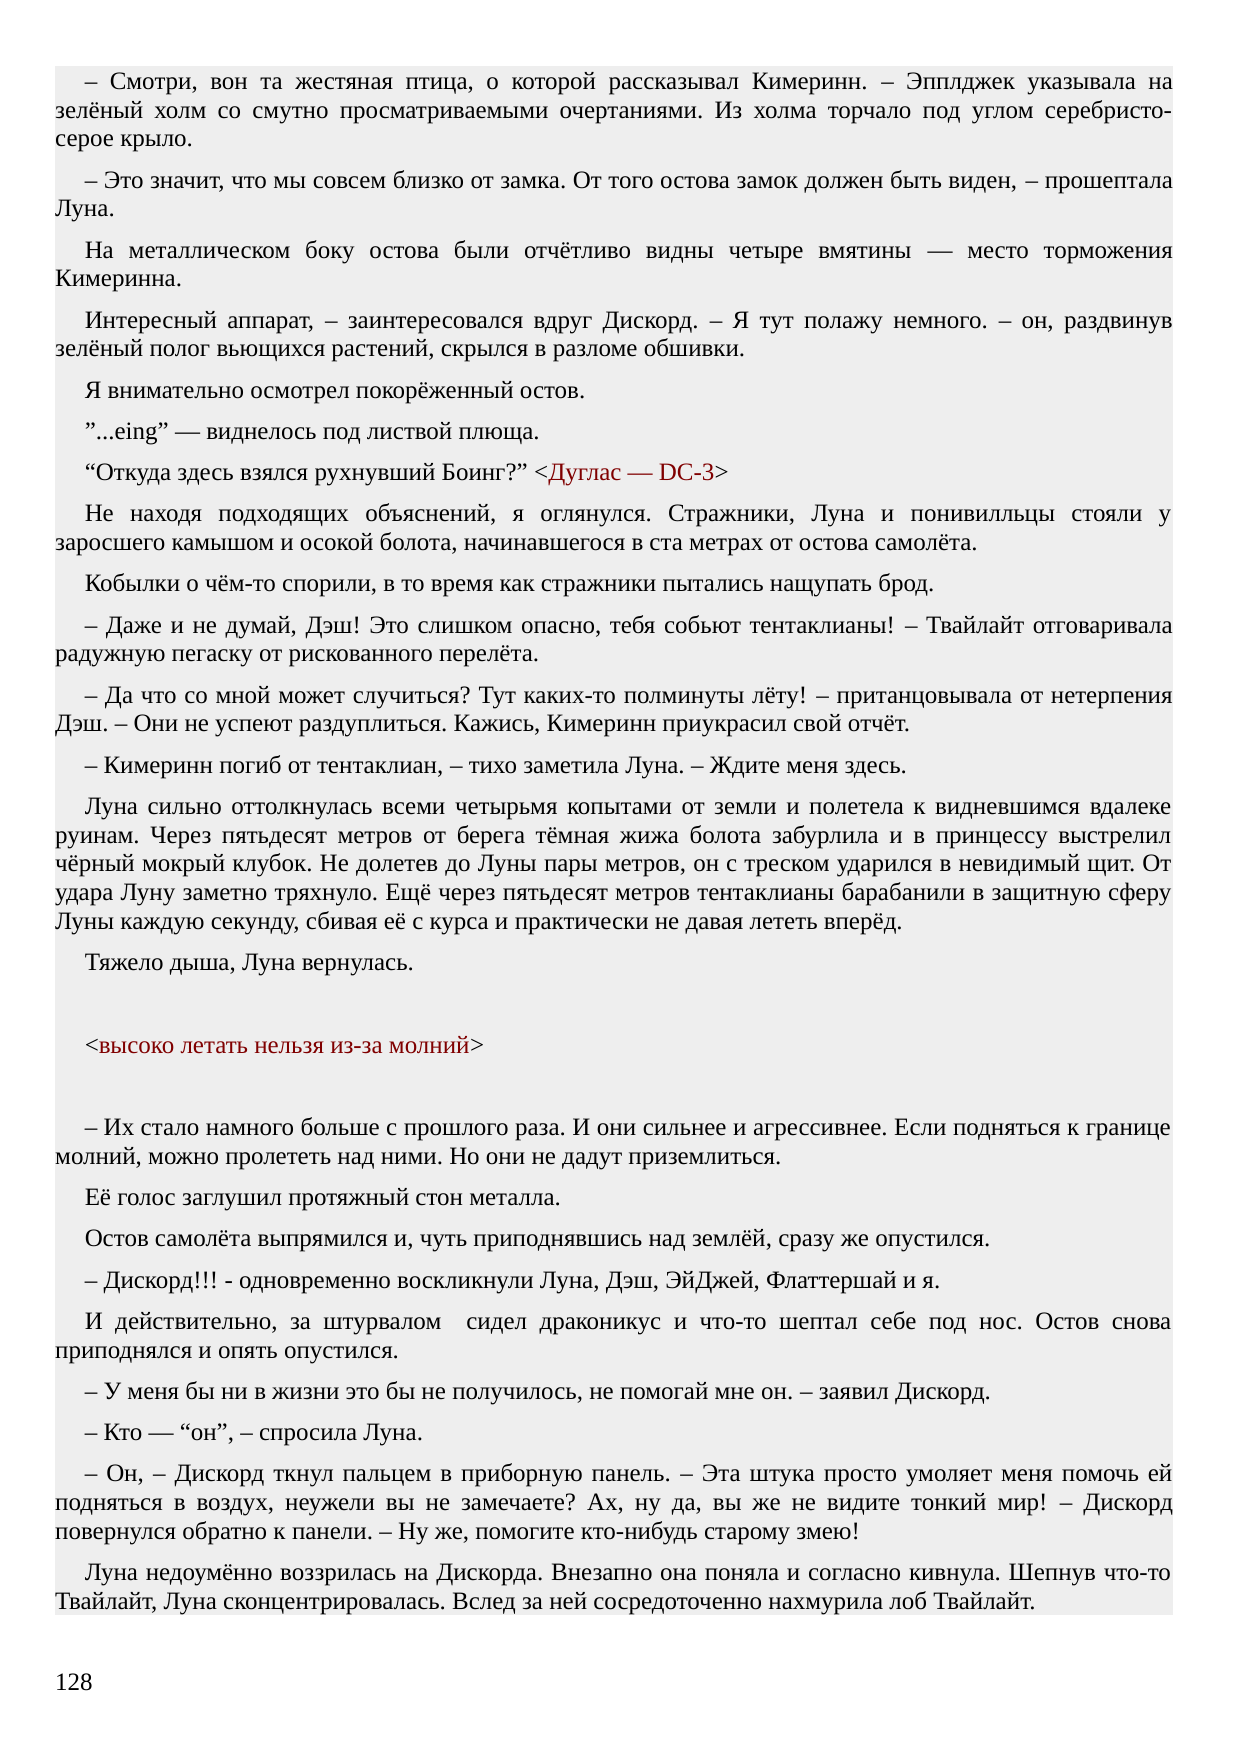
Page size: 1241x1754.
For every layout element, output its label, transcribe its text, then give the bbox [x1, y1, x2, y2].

text – У меня бы ни в жизни это бы не получилось, не помогай мне он. – заявил Дискорд. [55, 1376, 1173, 1405]
text Остов самолёта выпрямился и, чуть приподнявшись над землёй, сразу же опустился. [55, 1223, 1173, 1252]
text “Откуда здесь взялся рухнувший Боинг?” <Дуглас — DC-3> [55, 457, 1173, 486]
text – Он, – Дискорд ткнул пальцем в приборную панель. – Эта штука просто умоляет меня помочь ей подняться в воздух, неужели вы не замечаете? Ах, ну да, вы же не видите тонкий мир! – Дискорд повернулся обратно к панели. – Ну же, помогите кто-нибудь старому змею! [55, 1458, 1173, 1545]
text – Даже и не думай, Дэш! Это слишком опасно, тебя собьют тентаклианы! – Твайлайт отговаривала радужную пегаску от рискованного перелёта. [55, 610, 1173, 667]
text Интересный аппарат, – заинтересовался вдруг Дискорд. – Я тут полажу немного. – он, раздвинув зелёный полог вьющихся растений, скрылся в разломе обшивки. [55, 305, 1173, 362]
text И действительно, за штурвалом сидел драконикус и что-то шептал себе под нос. Остов снова приподнялся и опять опустился. [55, 1306, 1173, 1363]
text Луна недоумённо воззрилась на Дискорда. Внезапно она поняла и согласно кивнула. Шепнув что-то Твайлайт, Луна сконцентрировалась. Вслед за ней сосредоточенно нахмурила лоб Твайлайт. [55, 1557, 1173, 1615]
text – Кимеринн погиб от тентаклиан, – тихо заметила Луна. – Ждите меня здесь. [55, 750, 1173, 778]
text Кобылки о чём-то спорили, в то время как стражники пытались нащупать брод. [55, 568, 1173, 597]
text Её голос заглушил протяжный стон металла. [55, 1182, 1173, 1211]
text Я внимательно осмотрел покорёженный остов. [55, 375, 1173, 403]
text – Кто — “он”, – спросила Луна. [55, 1417, 1173, 1446]
text – Их стало намного больше с прошлого раза. И они сильнее и агрессивнее. Если подняться к границе молний, можно пролететь над ними. Но они не дадут приземлиться. [55, 1112, 1173, 1170]
text – Да что со мной может случиться? Тут каких-то полминуты лёту! – пританцовывала от нетерпения Дэш. – Они не успеют раздуплиться. Кажись, Кимеринн приукрасил свой отчёт. [55, 680, 1173, 737]
text На металлическом боку остова были отчётливо видны четыре вмятины — место торможения Кимеринна. [55, 235, 1173, 292]
text Тяжело дыша, Луна вернулась. [55, 947, 1173, 976]
text – Смотри, вон та жестяная птица, о которой рассказывал Кимеринн. – Эпплджек указывала на зелёный холм со смутно просматриваемыми очертаниями. Из холма торчало под углом серебристо-серое крыло. [55, 66, 1173, 152]
text – Дискорд!!! - одновременно воскликнули Луна, Дэш, ЭйДжей, Флаттершай и я. [55, 1265, 1173, 1293]
text Не находя подходящих объяснений, я оглянулся. Стражники, Луна и понивилльцы стояли у заросшего камышом и осокой болота, начинавшегося в ста метрах от остова самолёта. [55, 498, 1173, 556]
text – Это значит, что мы совсем близко от замка. От того остова замок должен быть виден, – прошептала Луна. [55, 165, 1173, 222]
text ”...eing” — виднелось под листвой плюща. [55, 416, 1173, 445]
text Луна сильно оттолкнулась всеми четырьмя копытами от земли и полетела к видневшимся вдалеке руинам. Через пятьдесят метров от берега тёмная жижа болота забурлила и в принцессу выстрелил чёрный мокрый клубок. Не долетев до Луны пары метров, он с треском ударился в невидимый щит. От удара Луну заметно тряхнуло. Ещё через пятьдесят метров тентаклианы барабанили в защитную сферу Луны каждую секунду, сбивая её с курса и практически не давая лететь вперёд. [55, 791, 1173, 935]
text <высоко летать нельзя из-за молний> [55, 1030, 1173, 1058]
